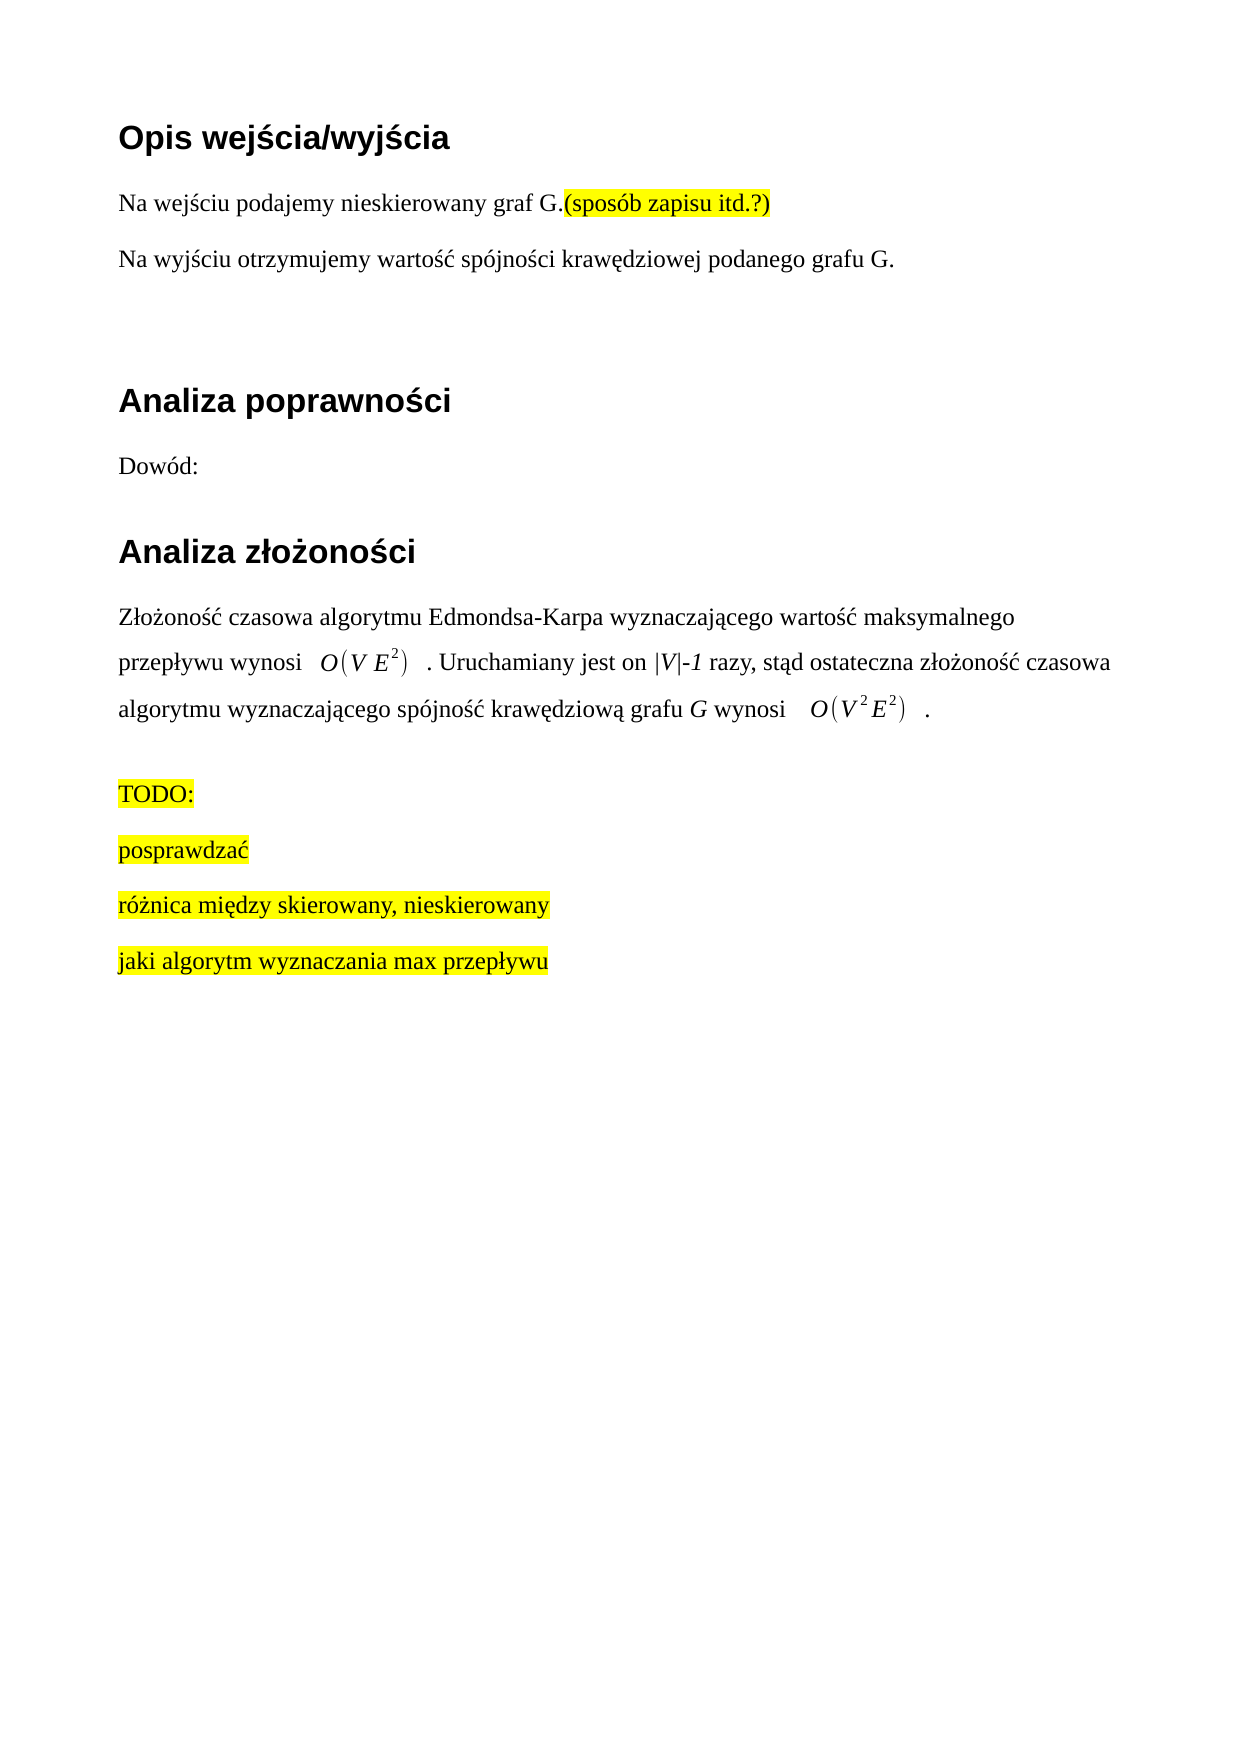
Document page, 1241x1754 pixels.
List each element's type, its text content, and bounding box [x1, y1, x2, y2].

subtitle Opis wejścia/wyjścia [118, 118, 1122, 157]
subtitle Analiza poprawności [118, 380, 1122, 419]
text jaki algorytm wyznaczania max przepływu [118, 946, 1122, 975]
text Dowód: [118, 451, 1122, 479]
text Na wyjściu otrzymujemy wartość spójności krawędziowej podanego grafu G. [118, 244, 1122, 273]
text posprawdzać [118, 835, 1122, 864]
text Złożoność czasowa algorytmu Edmondsa-Karpa wyznaczającego wartość maksymalnego przepływu wynosi. Uruchamiany jest on |V|-1 razy, stąd ostateczna złożoność czasowa algorytmu wyznaczającego spójność krawędziową grafu G wynosi . [118, 602, 1122, 724]
subtitle Analiza złożoności [118, 531, 1122, 570]
text różnica między skierowany, nieskierowany [118, 891, 1122, 919]
text TODO: [118, 779, 1122, 808]
text Na wejściu podajemy nieskierowany graf G.(sposób zapisu itd.?) [118, 188, 1122, 217]
